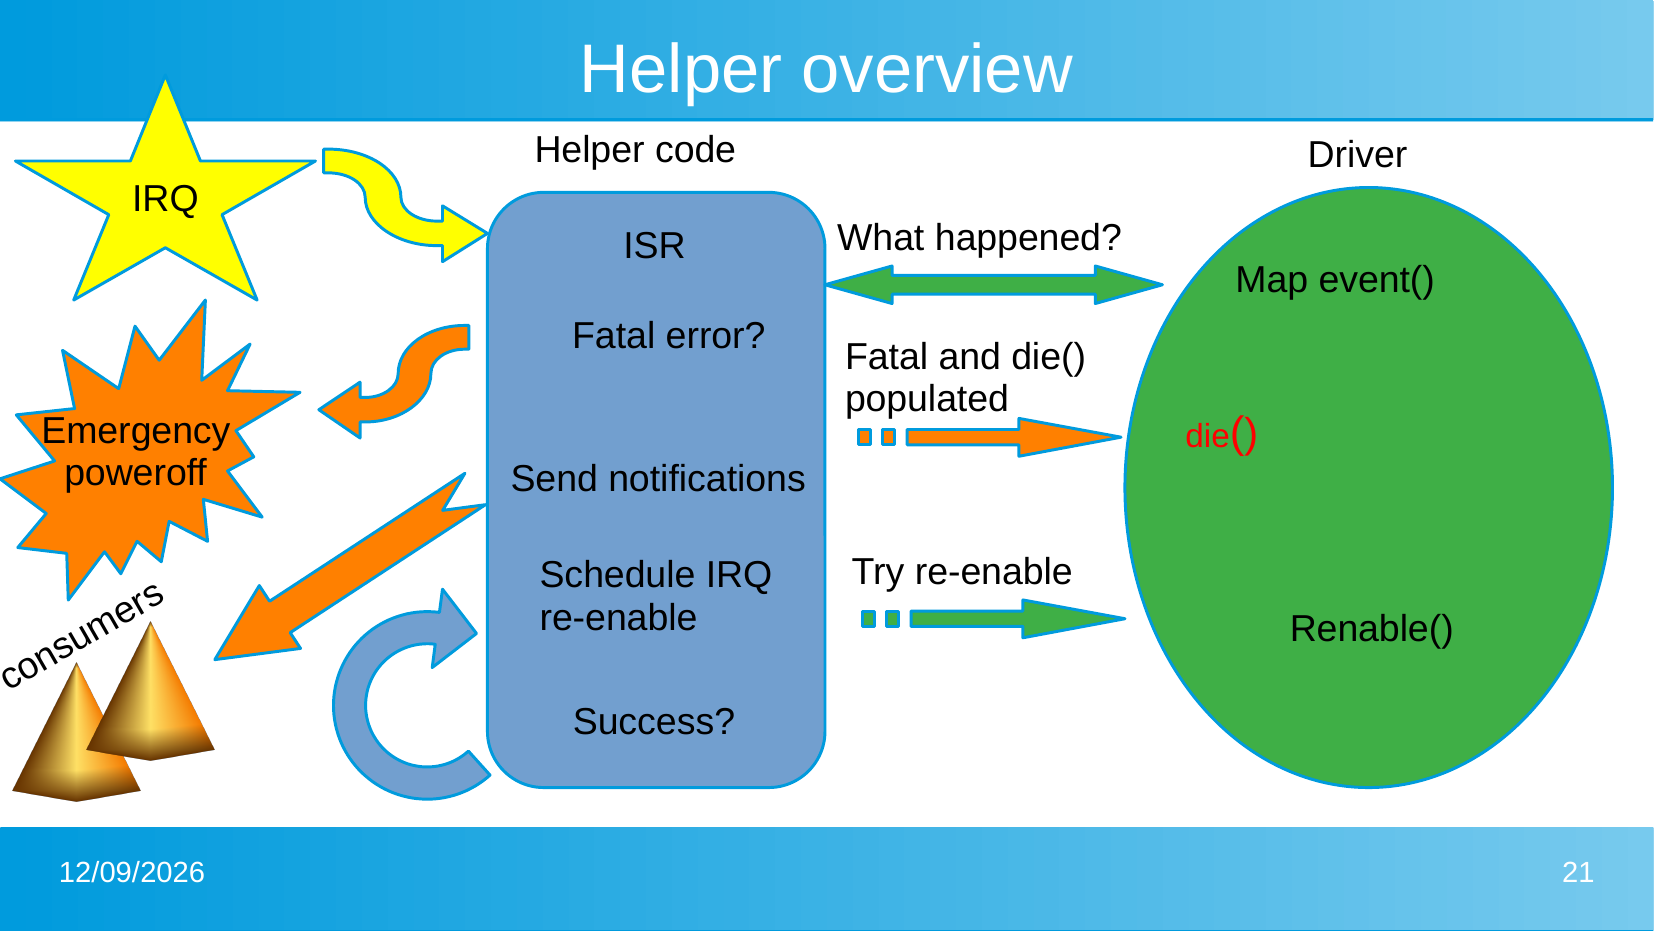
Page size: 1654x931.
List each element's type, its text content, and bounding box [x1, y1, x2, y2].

text_box [318, 325, 469, 439]
text_box Emergency poweroff [0, 300, 301, 601]
text_box Send notifications [495, 450, 821, 549]
text_box [1018, 449, 1058, 457]
text_box Schedule IRQ re-enable [524, 546, 788, 646]
text_box [487, 192, 1163, 788]
text_box What happened? [822, 209, 1137, 267]
text_box Fatal error? [557, 307, 781, 364]
text_box [911, 601, 1126, 638]
text_box die() [1170, 400, 1276, 465]
text_box Map event() [1220, 250, 1451, 326]
text_box Success? [558, 693, 751, 751]
text_box Driver [1293, 126, 1423, 184]
text_box [1124, 187, 1613, 788]
text_box IRQ [15, 75, 316, 301]
text_box Helper code [519, 121, 751, 178]
text_box Renable() [1275, 600, 1469, 657]
text_box Fatal and die() populated [830, 327, 1131, 449]
text_box [333, 589, 491, 800]
title Helper overview [58, 29, 1595, 108]
text_box ISR [608, 217, 701, 275]
text_box [862, 611, 875, 627]
text_box Try re-enable [836, 543, 1088, 601]
text_box [323, 149, 488, 262]
text_box consumers [0, 556, 188, 713]
text_box [214, 473, 486, 660]
text_box [886, 611, 899, 627]
